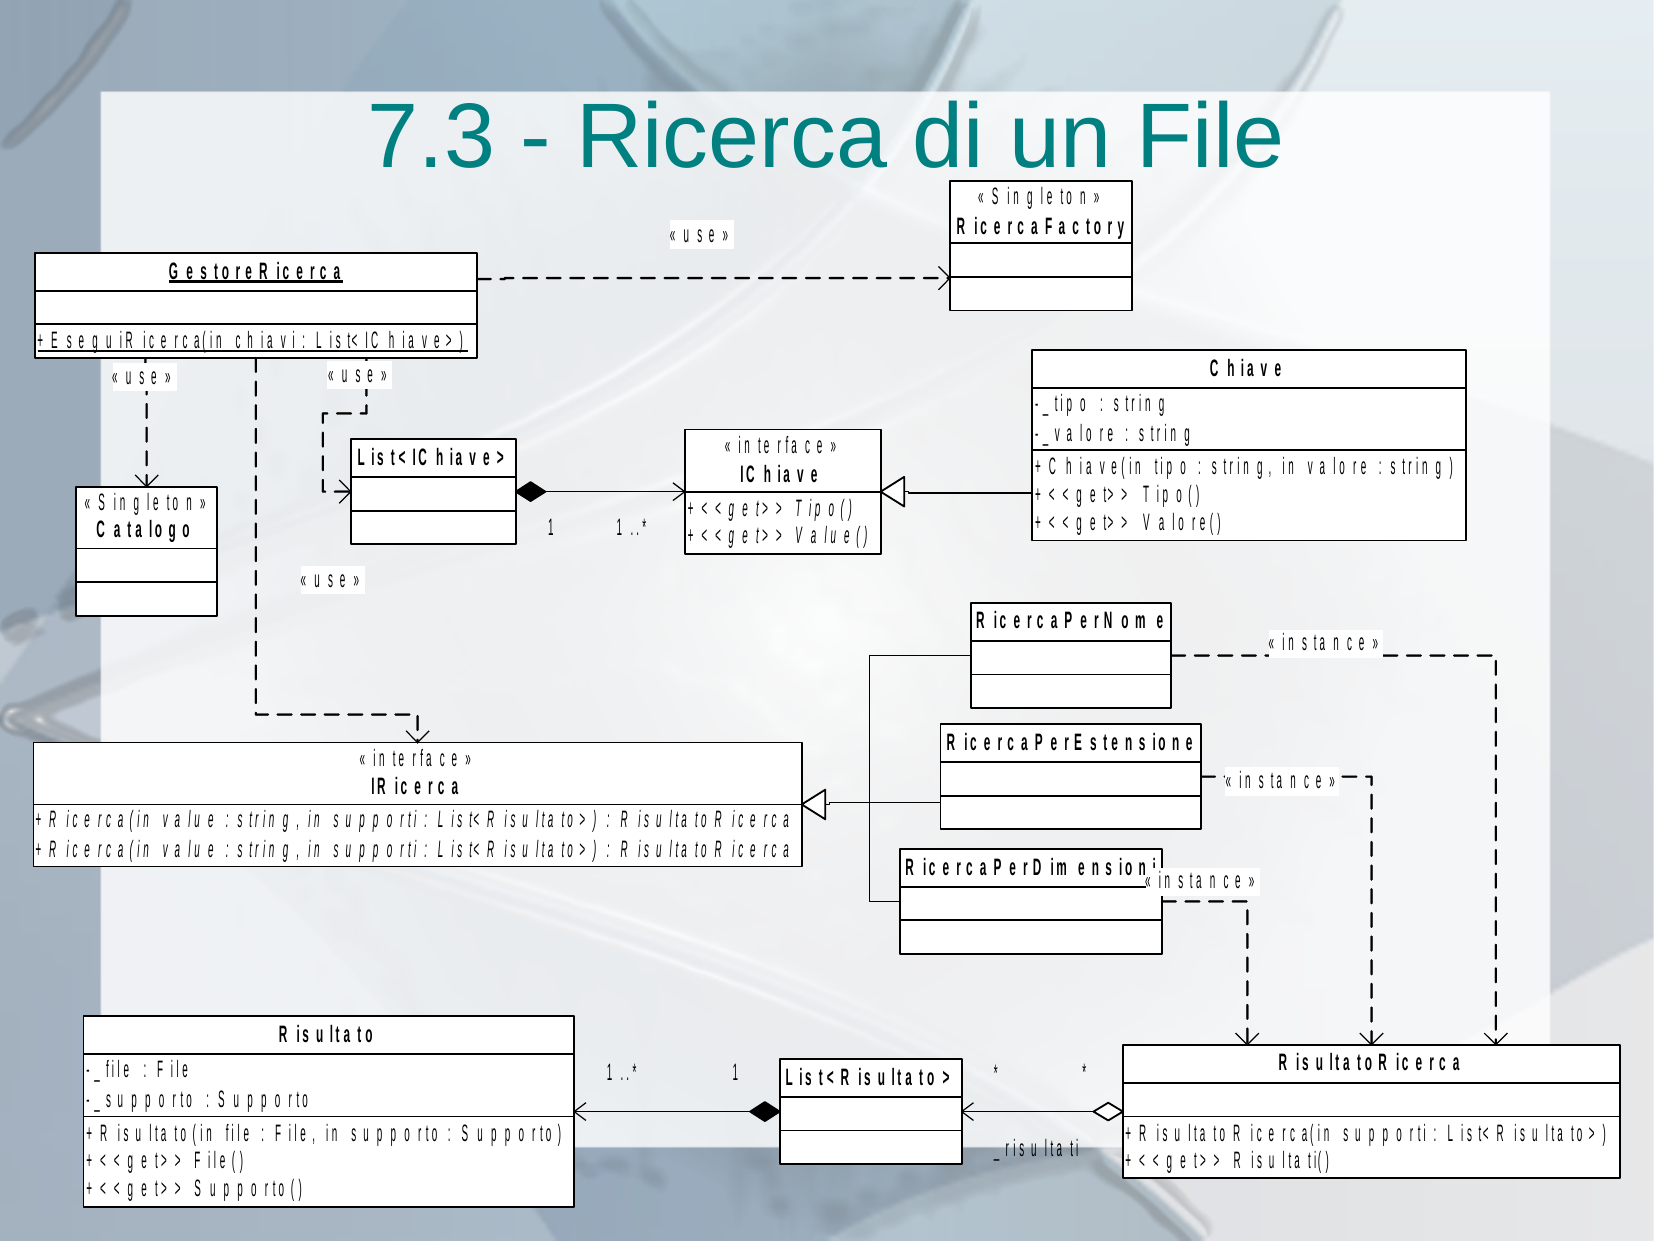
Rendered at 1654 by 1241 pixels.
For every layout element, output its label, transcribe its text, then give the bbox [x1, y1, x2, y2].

picture [0, 0, 1654, 1241]
title 7.3 - Ricerca di un File [118, 31, 1536, 177]
